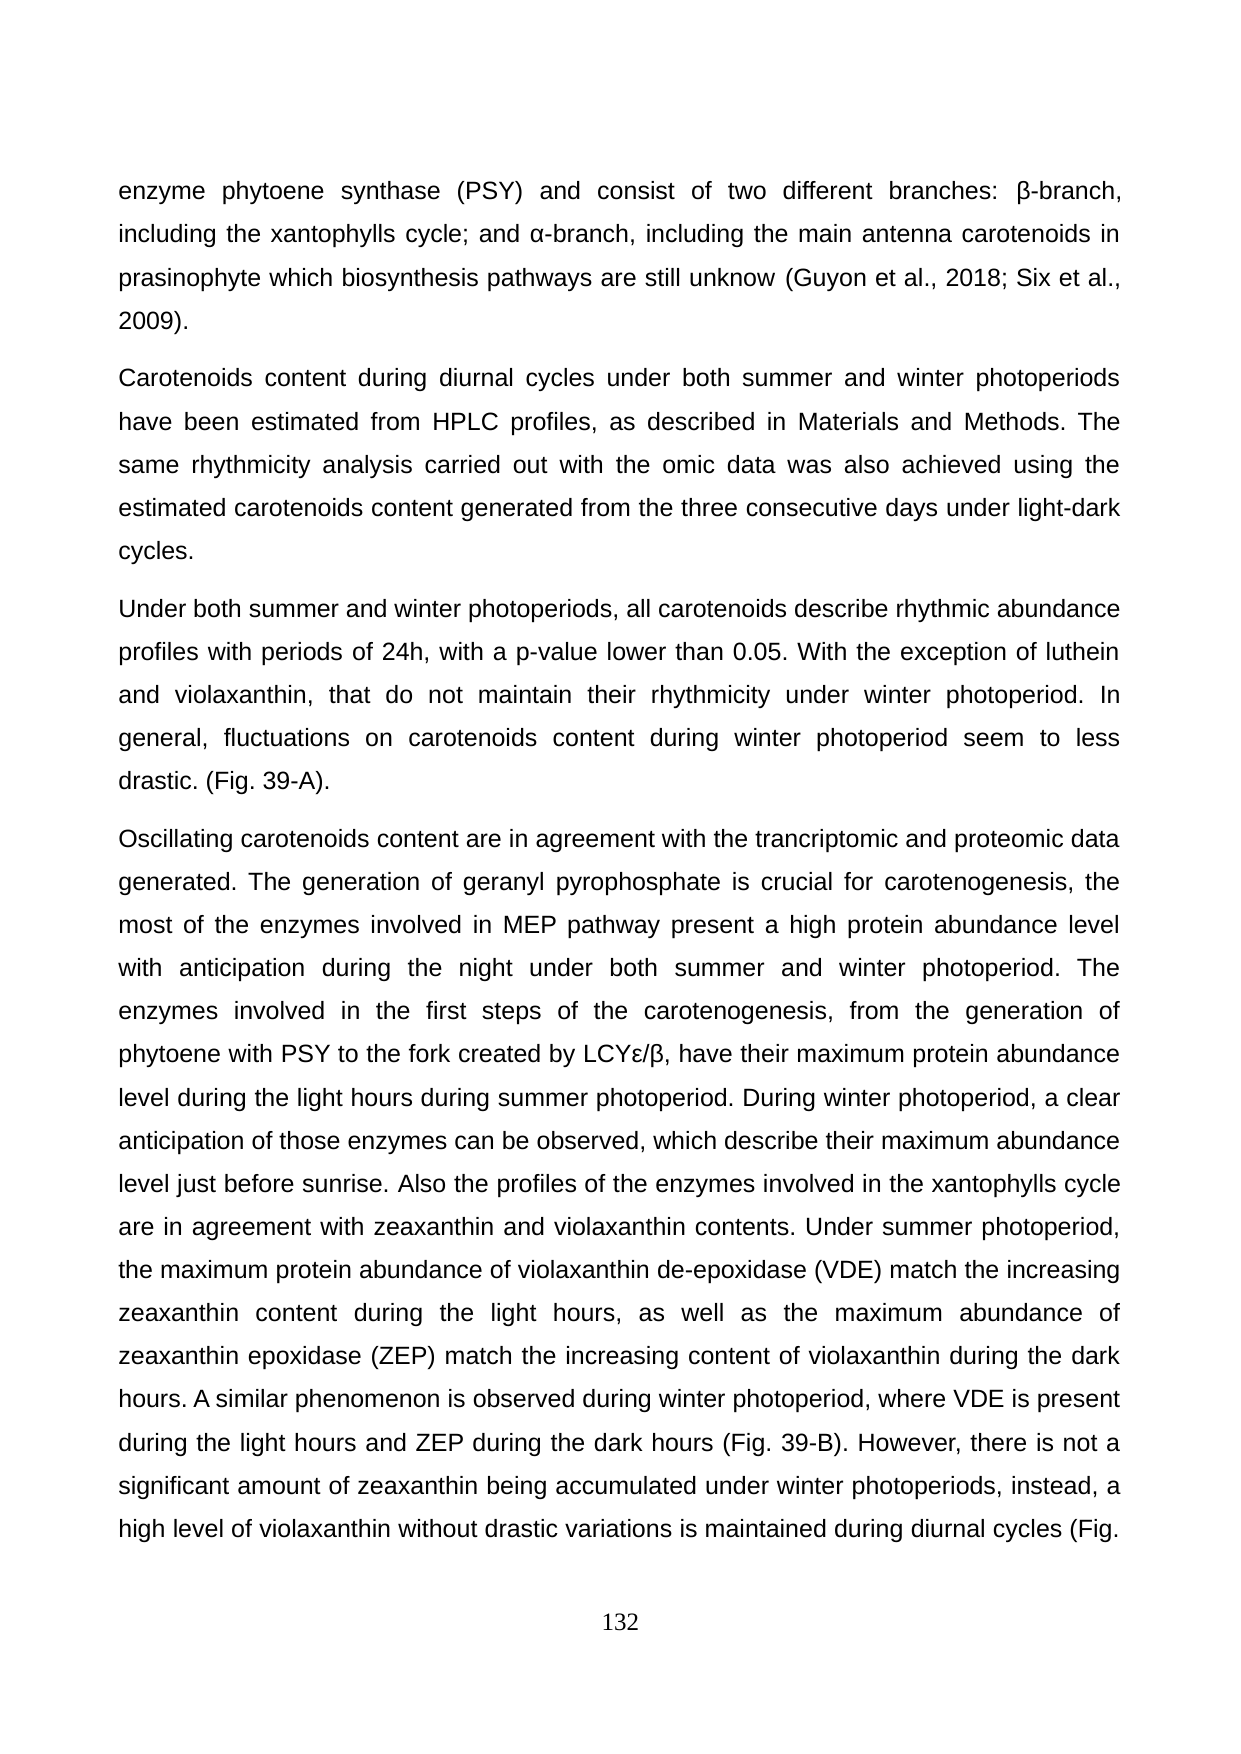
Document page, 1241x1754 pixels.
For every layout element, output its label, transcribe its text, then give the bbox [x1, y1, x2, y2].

text Oscillating carotenoids content are in agreement with the trancriptomic and proteomic data generated. The generation of geranyl pyrophosphate is crucial for carotenogenesis, the most of the enzymes involved in MEP pathway present a high protein abundance level with anticipation during the night under both summer and winter photoperiod. The enzymes involved in the first steps of the carotenogenesis, from the generation of phytoene with PSY to the fork created by LCYε/β, have their maximum protein abundance level during the light hours during summer photoperiod. During winter photoperiod, a clear anticipation of those enzymes can be observed, which describe their maximum abundance level just before sunrise. Also the profiles of the enzymes involved in the xantophylls cycle are in agreement with zeaxanthin and violaxanthin contents. Under summer photoperiod, the maximum protein abundance of violaxanthin de-epoxidase (VDE) match the increasing zeaxanthin content during the light hours, as well as the maximum abundance of zeaxanthin epoxidase (ZEP) match the increasing content of violaxanthin during the dark hours. A similar phenomenon is observed during winter photoperiod, where VDE is present during the light hours and ZEP during the dark hours (Fig. 39-B). However, there is not a significant amount of zeaxanthin being accumulated under winter photoperiods, instead, a high level of violaxanthin without drastic variations is maintained during diurnal cycles (Fig. [118, 824, 1122, 1543]
text enzyme phytoene synthase (PSY) and consist of two different branches: β-branch, including the xantophylls cycle; and α-branch, including the main antenna carotenoids in prasinophyte which biosynthesis pathways are still unknow (Guyon et al., 2018; Six et al., 2009)⁠. [118, 176, 1122, 334]
text Carotenoids content during diurnal cycles under both summer and winter photoperiods have been estimated from HPLC profiles, as described in Materials and Methods. The same rhythmicity analysis carried out with the omic data was also achieved using the estimated carotenoids content generated from the three consecutive days under light-dark cycles. [118, 363, 1122, 565]
text Under both summer and winter photoperiods, all carotenoids describe rhythmic abundance profiles with periods of 24h, with a p-value lower than 0.05. With the exception of luthein and violaxanthin, that do not maintain their rhythmicity under winter photoperiod. In general, fluctuations on carotenoids content during winter photoperiod seem to less drastic. (Fig. 39-A). [118, 594, 1122, 795]
